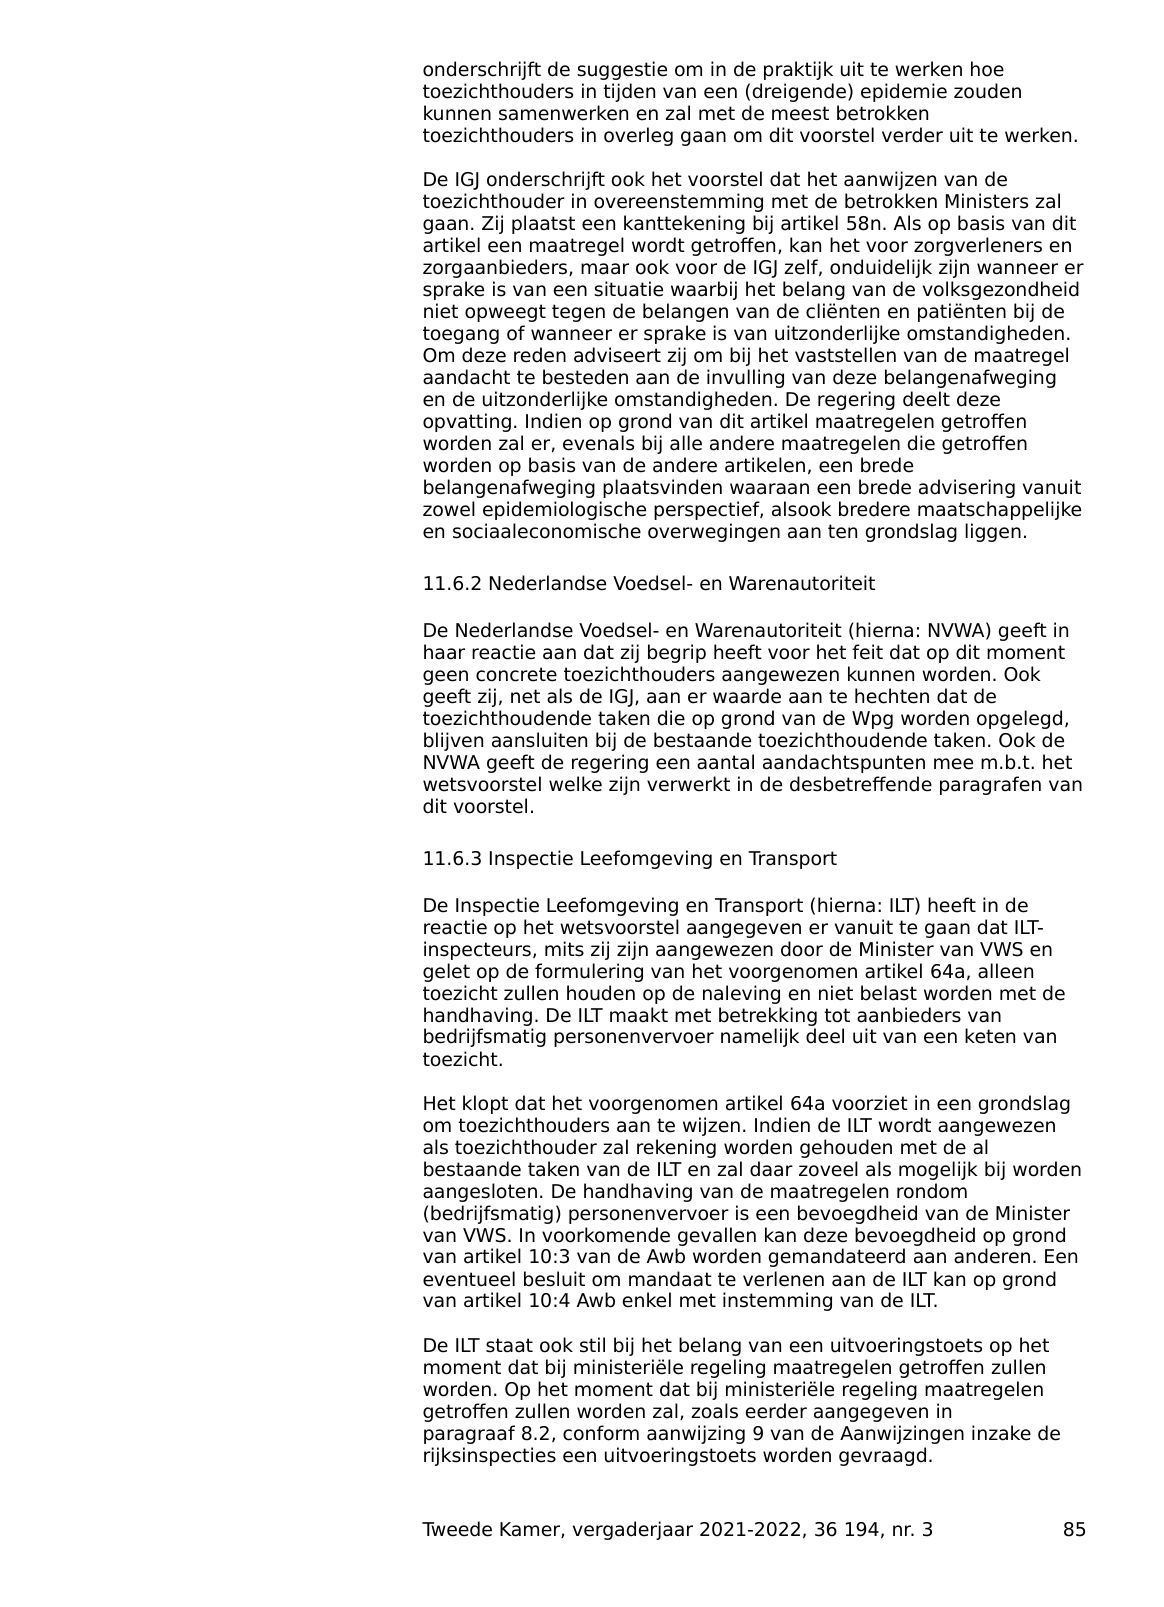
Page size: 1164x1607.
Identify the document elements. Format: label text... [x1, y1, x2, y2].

text Het klopt dat het voorgenomen artikel 64a voorziet in een grondslag om toezichthouders aan te wijzen. Indien de ILT wordt aangewezen als toezichthouder zal rekening worden gehouden met de al bestaande taken van de ILT en zal daar zoveel als mogelijk bij worden aangesloten. De handhaving van de maatregelen rondom (bedrijfsmatig) personenvervoer is een bevoegdheid van de Minister van VWS. In voorkomende gevallen kan deze bevoegdheid op grond van artikel 10:3 van de Awb worden gemandateerd aan anderen. Een eventueel besluit om mandaat te verlenen aan de ILT kan op grond van artikel 10:4 Awb enkel met instemming van de ILT. [422, 1093, 1087, 1312]
text De Inspectie Leefomgeving en Transport (hierna: ILT) heeft in de reactie op het wetsvoorstel aangegeven er vanuit te gaan dat ILT-inspecteurs, mits zij zijn aangewezen door de Minister van VWS en gelet op de formulering van het voorgenomen artikel 64a, alleen toezicht zullen houden op de naleving en niet belast worden met de handhaving. De ILT maakt met betrekking tot aanbieders van bedrijfsmatig personenvervoer namelijk deel uit van een keten van toezicht. [422, 894, 1087, 1070]
subtitle 11.6.2 Nederlandse Voedsel- en Warenautoriteit [422, 573, 1087, 595]
text De IGJ onderschrijft ook het voorstel dat het aanwijzen van de toezichthouder in overeenstemming met de betrokken Ministers zal gaan. Zij plaatst een kanttekening bij artikel 58n. Als op basis van dit artikel een maatregel wordt getroffen, kan het voor zorgverleners en zorgaanbieders, maar ook voor de IGJ zelf, onduidelijk zijn wanneer er sprake is van een situatie waarbij het belang van de volksgezondheid niet opweegt tegen de belangen van de cliënten en patiënten bij de toegang of wanneer er sprake is van uitzonderlijke omstandigheden. Om deze reden adviseert zij om bij het vaststellen van de maatregel aandacht te besteden aan de invulling van deze belangenafweging en de uitzonderlijke omstandigheden. De regering deelt deze opvatting. Indien op grond van dit artikel maatregelen getroffen worden zal er, evenals bij alle andere maatregelen die getroffen worden op basis van de andere artikelen, een brede belangenafweging plaatsvinden waaraan een brede advisering vanuit zowel epidemiologische perspectief, alsook bredere maatschappelijke en sociaaleconomische overwegingen aan ten grondslag liggen. [422, 169, 1087, 543]
text De ILT staat ook stil bij het belang van een uitvoeringstoets op het moment dat bij ministeriële regeling maatregelen getroffen zullen worden. Op het moment dat bij ministeriële regeling maatregelen getroffen zullen worden zal, zoals eerder aangegeven in paragraaf 8.2, conform aanwijzing 9 van de Aanwijzingen inzake de rijksinspecties een uitvoeringstoets worden gevraagd. [422, 1334, 1087, 1466]
text De Nederlandse Voedsel- en Warenautoriteit (hierna: NVWA) geeft in haar reactie aan dat zij begrip heeft voor het feit dat op dit moment geen concrete toezichthouders aangewezen kunnen worden. Ook geeft zij, net als de IGJ, aan er waarde aan te hechten dat de toezichthoudende taken die op grond van de Wpg worden opgelegd, blijven aansluiten bij de bestaande toezichthoudende taken. Ook de NVWA geeft de regering een aantal aandachtspunten mee m.b.t. het wetsvoorstel welke zijn verwerkt in de desbetreffende paragrafen van dit voorstel. [422, 620, 1087, 818]
text onderschrijft de suggestie om in de praktijk uit te werken hoe toezichthouders in tijden van een (dreigende) epidemie zouden kunnen samenwerken en zal met de meest betrokken toezichthouders in overleg gaan om dit voorstel verder uit te werken. [422, 59, 1087, 147]
subtitle 11.6.3 Inspectie Leefomgeving en Transport [422, 848, 1087, 869]
